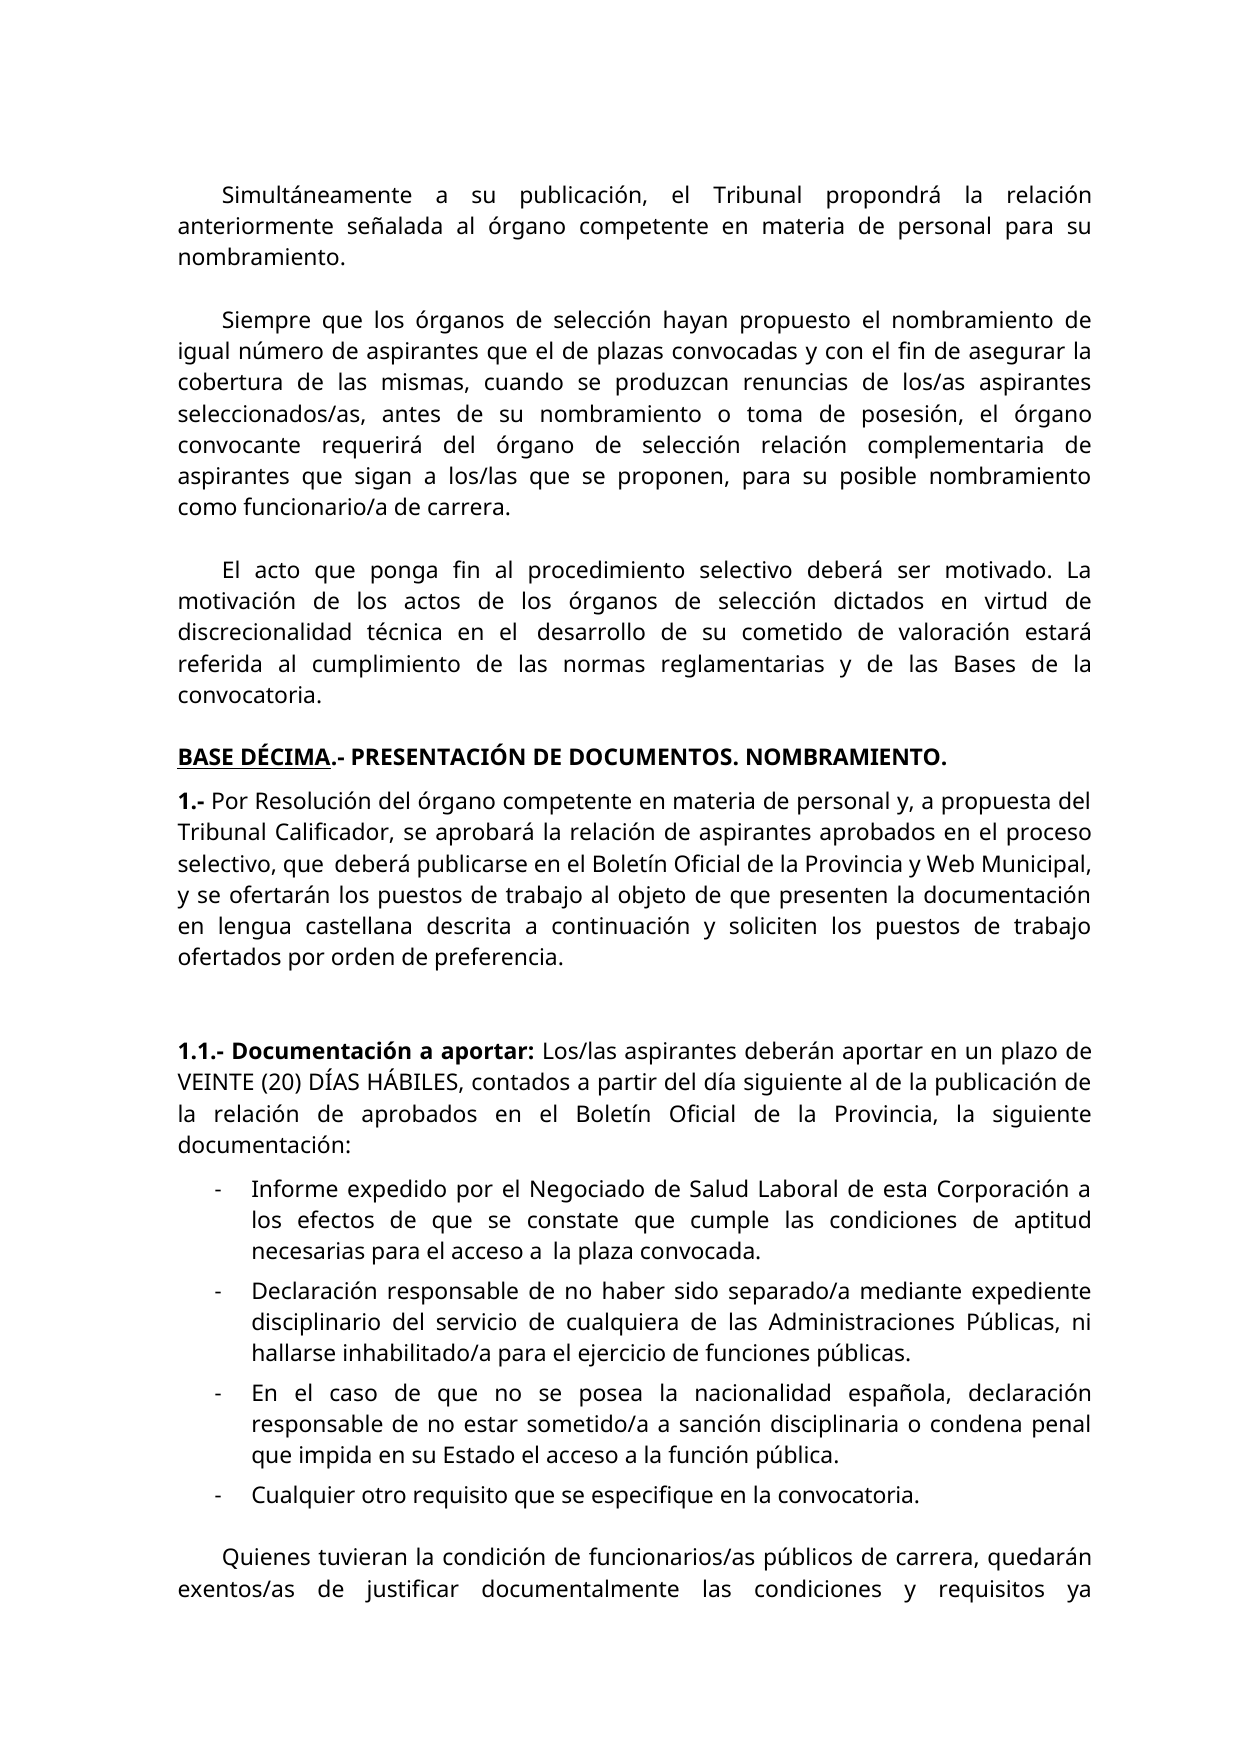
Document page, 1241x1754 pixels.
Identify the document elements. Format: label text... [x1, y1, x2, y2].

list Declaración responsable de no haber sido separado/a mediante expediente disciplinario del servicio de cualquiera de las Administraciones Públicas, ni hallarse inhabilitado/a para el ejercicio de funciones públicas. [214, 1275, 1093, 1368]
text Simultáneamente a su publicación, el Tribunal propondrá la relación anteriormente señalada al órgano competente en materia de personal para su nombramiento. [177, 179, 1093, 273]
list En el caso de que no se posea la nacionalidad española, declaración responsable de no estar sometido/a a sanción disciplinaria o condena penal que impida en su Estado el acceso a la función pública. [214, 1377, 1093, 1471]
text 1.1.- Documentación a aportar: Los/las aspirantes deberán aportar en un plazo de VEINTE (20) DÍAS HÁBILES, contados a partir del día siguiente al de la publicación de la relación de aprobados en el Boletín Oficial de la Provincia, la siguiente documentación: [177, 1035, 1093, 1160]
text Siempre que los órganos de selección hayan propuesto el nombramiento de igual número de aspirantes que el de plazas convocadas y con el fin de asegurar la cobertura de las mismas, cuando se produzcan renuncias de los/as aspirantes seleccionados/as, antes de su nombramiento o toma de posesión, el órgano convocante requerirá del órgano de selección relación complementaria de aspirantes que sigan a los/las que se proponen, para su posible nombramiento como funcionario/a de carrera. [177, 304, 1093, 523]
text El acto que ponga fin al procedimiento selectivo deberá ser motivado. La motivación de los actos de los órganos de selección dictados en virtud de discrecionalidad técnica en el desarrollo de su cometido de valoración estará referida al cumplimiento de las normas reglamentarias y de las Bases de la convocatoria. [177, 554, 1093, 710]
list Informe expedido por el Negociado de Salud Laboral de esta Corporación a los efectos de que se constate que cumple las condiciones de aptitud necesarias para el acceso a la plaza convocada. [214, 1173, 1093, 1266]
text Quienes tuvieran la condición de funcionarios/as públicos de carrera, quedarán exentos/as de justificar documentalmente las condiciones y requisitos ya [177, 1541, 1093, 1604]
subtitle BASE DÉCIMA.- PRESENTACIÓN DE DOCUMENTOS. NOMBRAMIENTO. [177, 741, 1093, 773]
text 1.- Por Resolución del órgano competente en materia de personal y, a propuesta del Tribunal Calificador, se aprobará la relación de aspirantes aprobados en el proceso selectivo, que deberá publicarse en el Boletín Oficial de la Provincia y Web Municipal, y se ofertarán los puestos de trabajo al objeto de que presenten la documentación en lengua castellana descrita a continuación y soliciten los puestos de trabajo ofertados por orden de preferencia. [177, 785, 1093, 973]
list Cualquier otro requisito que se especifique en la convocatoria. [214, 1479, 1093, 1510]
